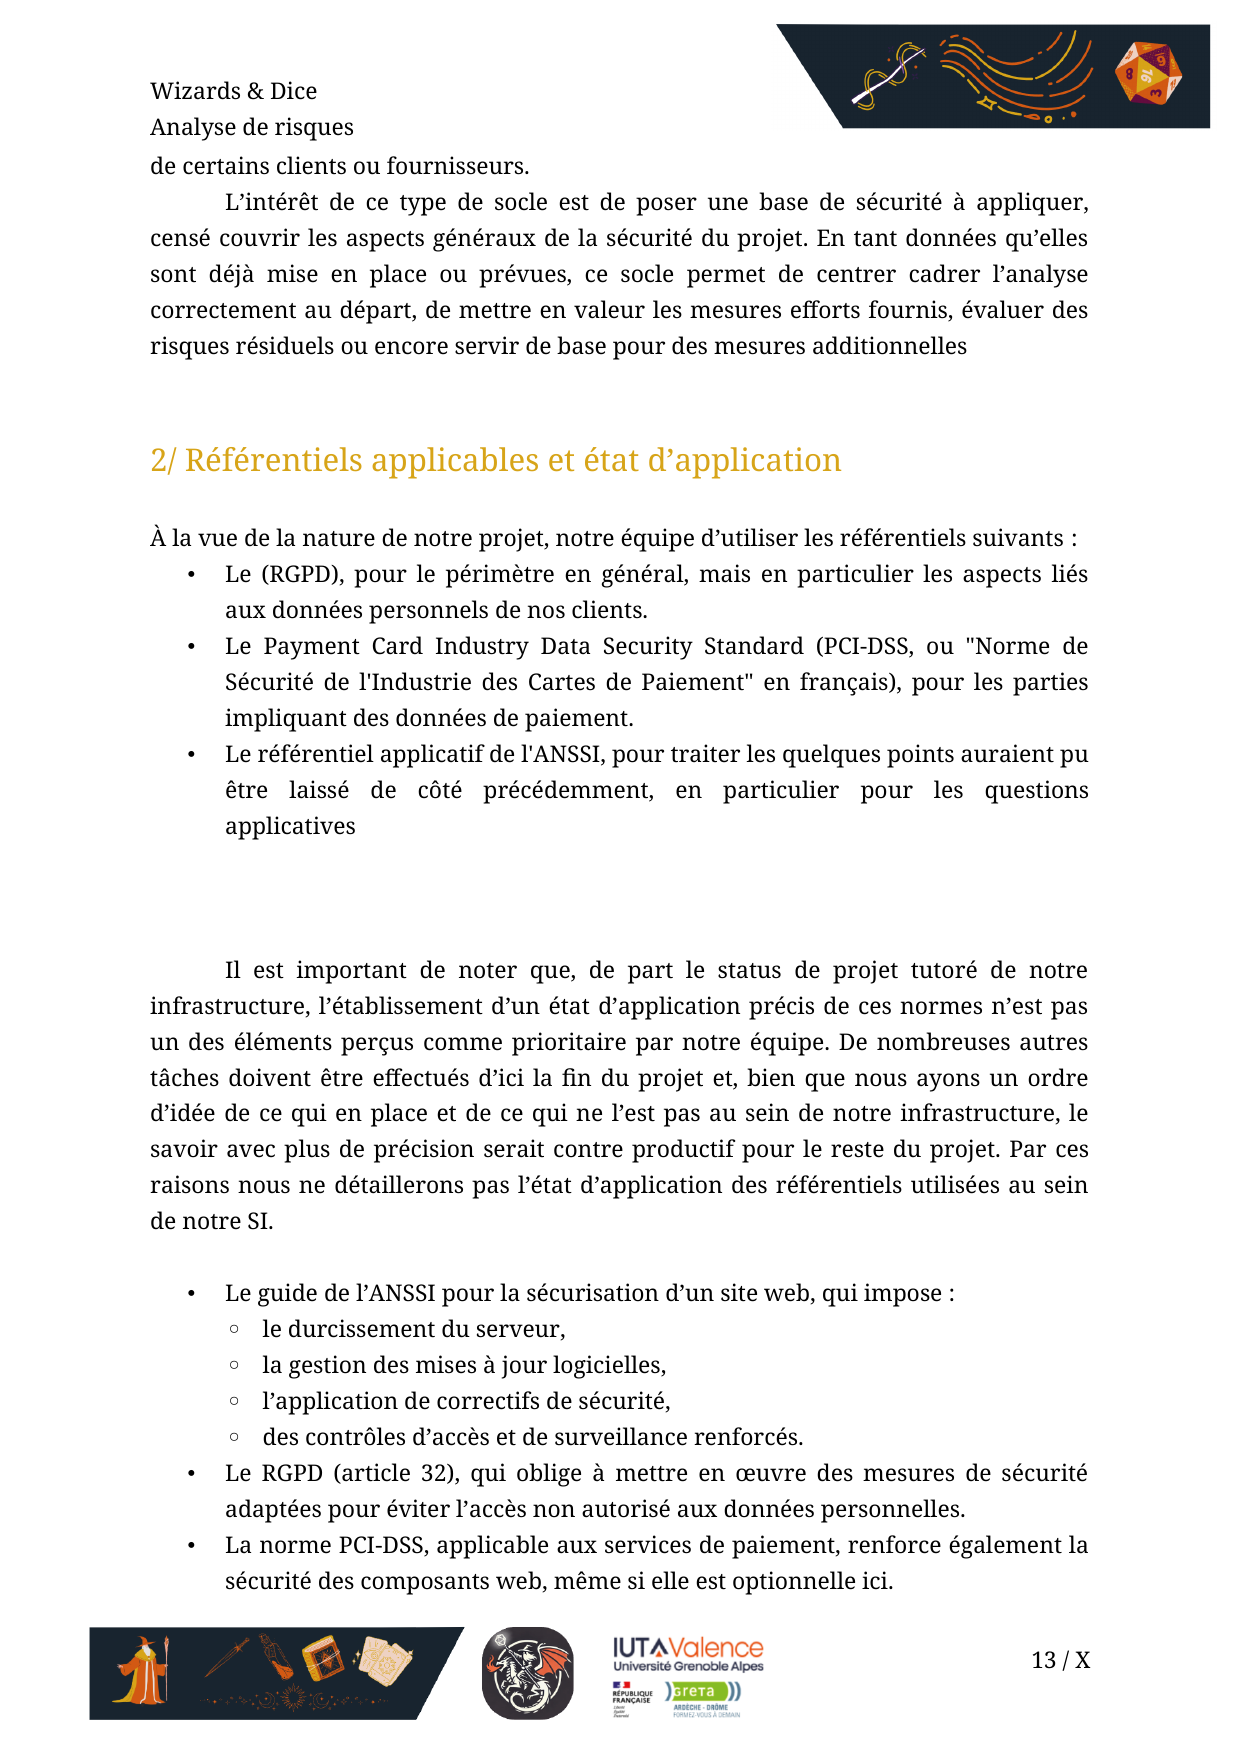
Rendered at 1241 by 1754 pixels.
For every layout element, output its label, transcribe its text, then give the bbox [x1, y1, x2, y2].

picture [81, 1616, 788, 1729]
list Le référentiel applicatif de l'ANSSI, pour traiter les quelques points auraient pu être laissé de côté précédemment, en particulier pour les questions applicatives [187, 738, 1090, 841]
list Le RGPD (article 32), qui oblige à mettre en œuvre des mesures de sécurité adaptées pour éviter l’accès non autorisé aux données personnelles. [187, 1457, 1090, 1524]
list Le (RGPD), pour le périmètre en général, mais en particulier les aspects liés aux données personnels de nos clients. [187, 558, 1090, 626]
picture [771, 21, 1218, 131]
list des contrôles d’accès et de surveillance renforcés. [225, 1421, 1090, 1452]
text À la vue de la nature de notre projet, notre équipe d’utiliser les référentiels suivants : [150, 522, 1090, 554]
list Le Payment Card Industry Data Security Standard (PCI-DSS, ou "Norme de Sécurité de l'Industrie des Cartes de Paiement" en français), pour les parties impliquant des données de paiement. [187, 630, 1090, 733]
text L’intérêt de ce type de socle est de poser une base de sécurité à appliquer, censé couvrir les aspects généraux de la sécurité du projet. En tant données qu’elles sont déjà mise en place ou prévues, ce socle permet de centrer cadrer l’analyse correctement au départ, de mettre en valeur les mesures efforts fournis, évaluer des risques résiduels ou encore servir de base pour des mesures additionnelles [150, 186, 1090, 361]
list le durcissement du serveur, [225, 1313, 1090, 1344]
list La norme PCI-DSS, applicable aux services de paiement, renforce également la sécurité des composants web, même si elle est optionnelle ici. [187, 1529, 1090, 1596]
text Il est important de noter que, de part le status de projet tutoré de notre infrastructure, l’établissement d’un état d’application précis de ces normes n’est pas un des éléments perçus comme prioritaire par notre équipe. De nombreuses autres tâches doivent être effectués d’ici la fin du projet et, bien que nous ayons un ordre d’idée de ce qui en place et de ce qui ne l’est pas au sein de notre infrastructure, le savoir avec plus de précision serait contre productif pour le reste du projet. Par ces raisons nous ne détaillerons pas l’état d’application des référentiels utilisées au sein de notre SI. [150, 954, 1090, 1236]
list la gestion des mises à jour logicielles, [225, 1349, 1090, 1380]
text de certains clients ou fournisseurs. [150, 150, 1090, 181]
list Le guide de l’ANSSI pour la sécurisation d’un site web, qui impose : [187, 1277, 1090, 1308]
list l’application de correctifs de sécurité, [225, 1385, 1090, 1416]
subtitle Référentiels applicables et état d’application [150, 437, 1090, 480]
